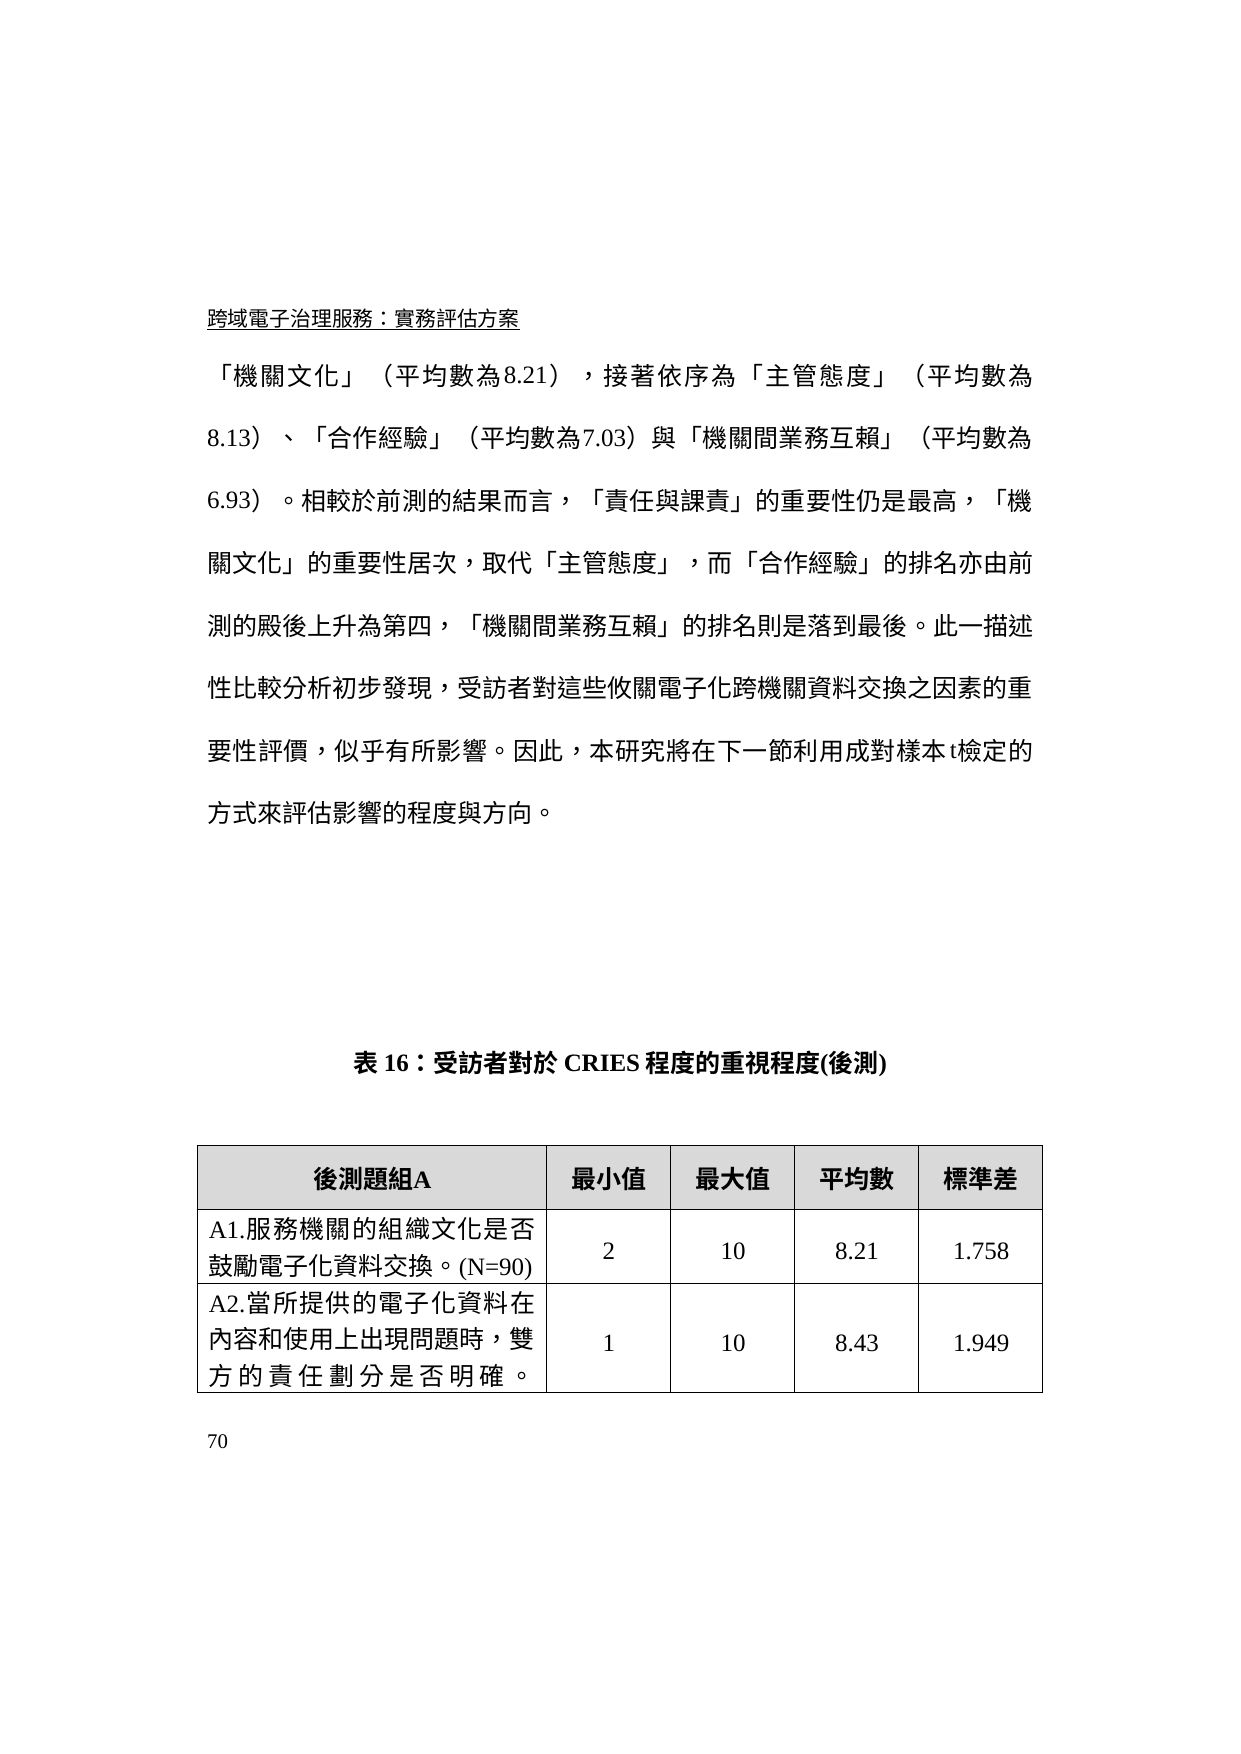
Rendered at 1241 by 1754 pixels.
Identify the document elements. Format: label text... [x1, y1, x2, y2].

text 表16：受訪者對於CRIES程度的重視程度(後測) [207, 1020, 1033, 1083]
table_cell 8.43 [795, 1284, 918, 1392]
text 「機關文化」（平均數為8.21），接著依序為「主管態度」（平均數為8.13）、「合作經驗」（平均數為7.03）與「機關間業務互賴」（平均數為6.93）。相較於前測的結果而言，「責任與課責」的重要性仍是最高，「機關文化」的重要性居次，取代「主管態度」，而「合作經驗」的排名亦由前測的殿後上升為第四，「機關間業務互賴」的排名則是落到最後。此一描述性比較分析初步發現，受訪者對這些攸關電子化跨機關資料交換之因素的重要性評價，似乎有所影響。因此，本研究將在下一節利用成對樣本t檢定的方式來評估影響的程度與方向。 [207, 333, 1033, 833]
table_cell 2 [547, 1210, 670, 1282]
table_header 平均數 [795, 1146, 918, 1209]
table_cell A1.服務機關的組織文化是否鼓勵電子化資料交換。(N=90) [198, 1210, 546, 1282]
table_header 標準差 [919, 1146, 1042, 1209]
table_cell 1.758 [919, 1210, 1042, 1282]
table_cell 10 [671, 1284, 794, 1392]
table_cell 8.21 [795, 1210, 918, 1282]
table_cell 1 [547, 1284, 670, 1392]
table_cell 1.949 [919, 1284, 1042, 1392]
table_header 最大值 [671, 1146, 794, 1209]
table_header 最小值 [547, 1146, 670, 1209]
table_cell 10 [671, 1210, 794, 1282]
table_cell A2.當所提供的電子化資料在內容和使用上出現問題時，雙方的責任劃分是否明確。 [198, 1284, 546, 1392]
table_header 後測題組A [198, 1146, 546, 1209]
